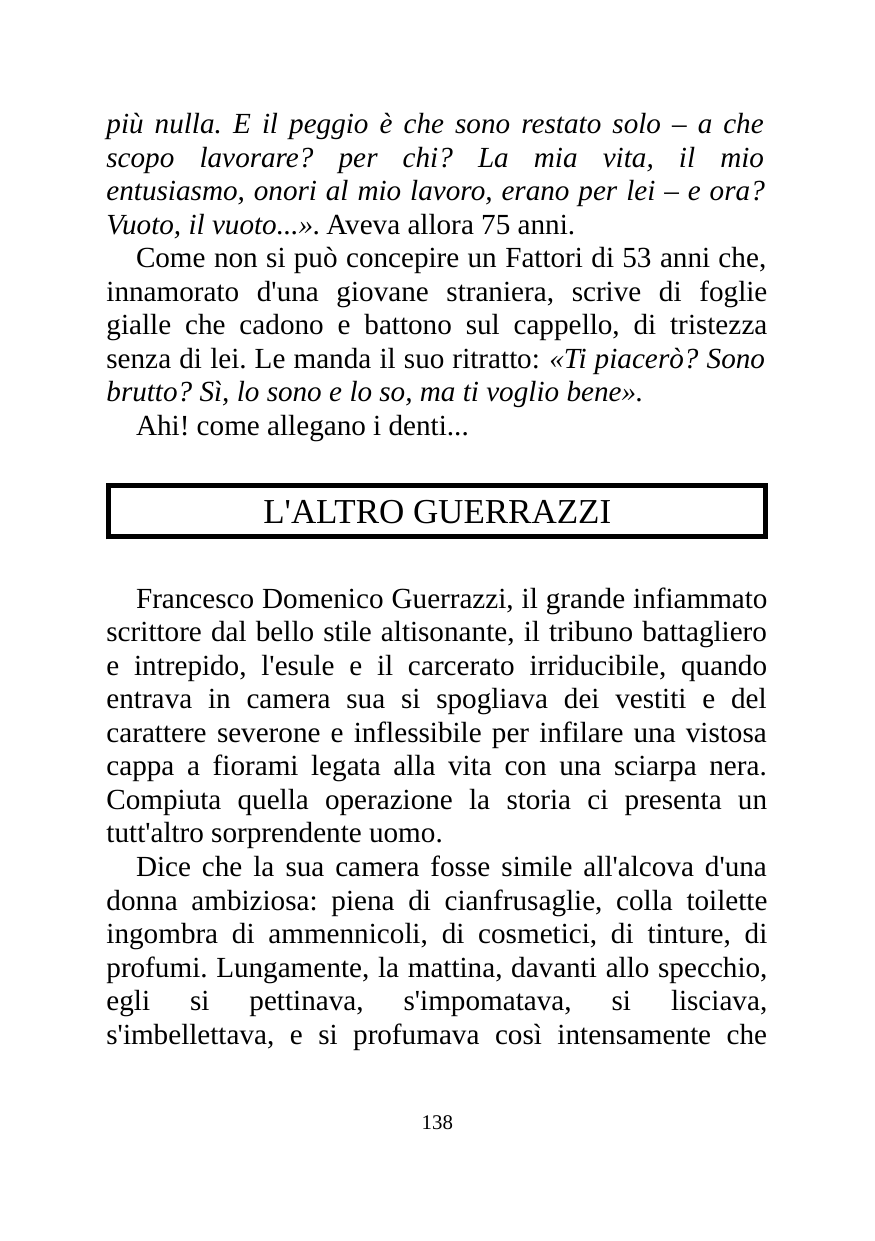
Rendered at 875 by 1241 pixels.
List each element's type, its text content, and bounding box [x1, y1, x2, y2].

text Come non si può concepire un Fattori di 53 anni che, innamorato d'una giovane straniera, scrive di foglie gialle che cadono e battono sul cappello, di tristezza senza di lei. Le manda il suo ritratto: «Ti piacerò? Sono brutto? Sì, lo sono e lo so, ma ti voglio bene». [106, 240, 768, 408]
text Dice che la sua camera fosse simile all'alcova d'una donna ambiziosa: piena di cianfrusaglie, colla toilette ingombra di ammennicoli, di cosmetici, di tinture, di profumi. Lungamente, la mattina, davanti allo specchio, egli si pettinava, s'impomatava, si lisciava, s'imbellettava, e si profumava così intensamente che [106, 849, 768, 1050]
text più nulla. E il peggio è che sono restato solo – a che scopo lavorare? per chi? La mia vita, il mio entusiasmo, onori al mio lavoro, erano per lei – e ora? Vuoto, il vuoto...». Aveva allora 75 anni. [106, 106, 768, 240]
text Francesco Domenico Guerrazzi, il grande infiammato scrittore dal bello stile altisonante, il tribuno battagliero e intrepido, l'esule e il carcerato irriducibile, quando entrava in camera sua si spogliava dei vestiti e del carattere severone e inflessibile per infilare una vistosa cappa a fiorami legata alla vita con una sciarpa nera. Compiuta quella operazione la storia ci presenta un tutt'altro sorprendente uomo. [106, 581, 768, 849]
text Ahi! come allegano i denti... [106, 408, 768, 442]
subtitle L'ALTRO GUERRAZZI [111, 488, 763, 534]
